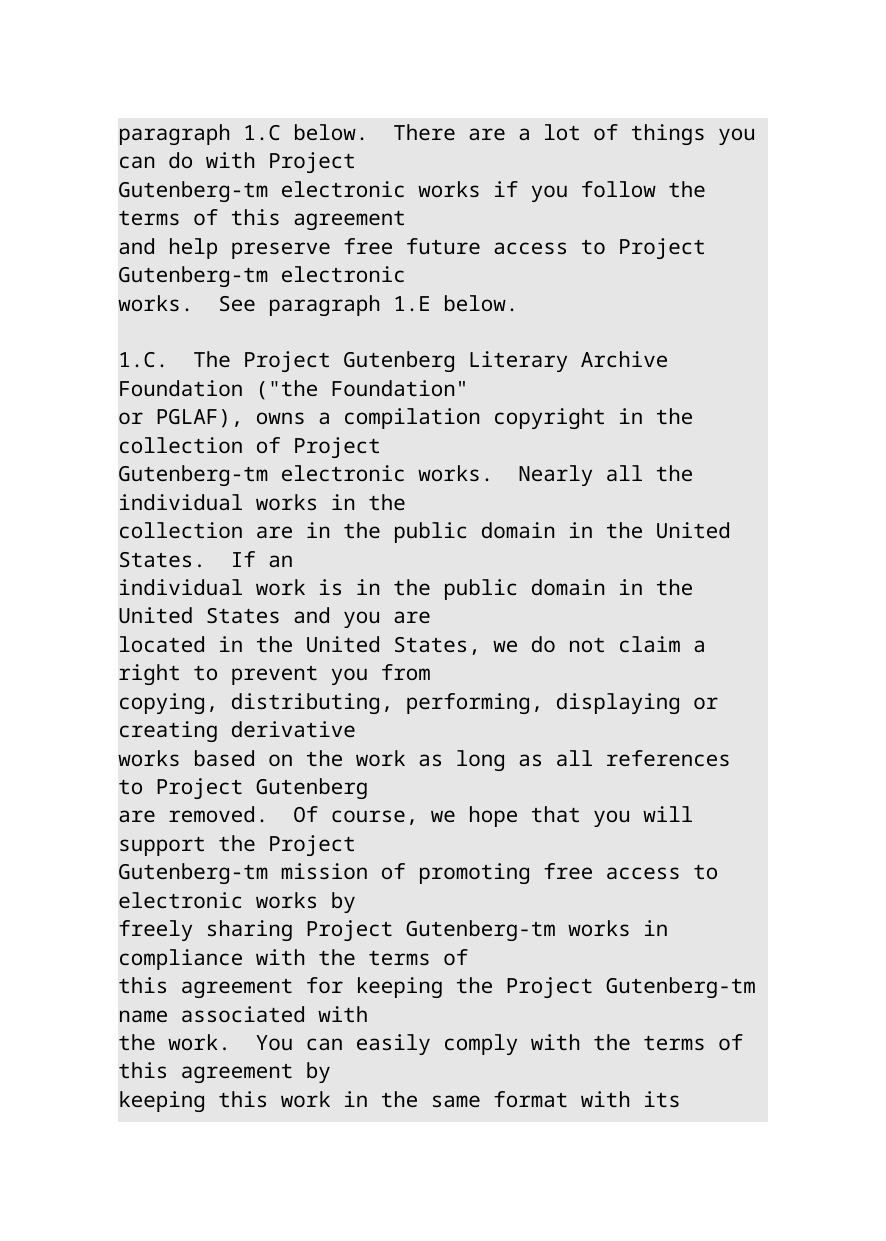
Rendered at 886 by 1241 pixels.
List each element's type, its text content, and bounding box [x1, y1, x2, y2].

text are removed. Of course, we hope that you will support the Project [118, 801, 768, 857]
text freely sharing Project Gutenberg-tm works in compliance with the terms of [118, 914, 768, 971]
text the work. You can easily comply with the terms of this agreement by [118, 1028, 768, 1085]
text paragraph 1.C below. There are a lot of things you can do with Project [118, 118, 768, 175]
text Gutenberg-tm mission of promoting free access to electronic works by [118, 857, 768, 914]
text keeping this work in the same format with its [118, 1085, 768, 1113]
text or PGLAF), owns a compilation copyright in the collection of Project [118, 402, 768, 459]
text works. See paragraph 1.E below. [118, 289, 768, 317]
text Gutenberg-tm electronic works if you follow the terms of this agreement [118, 175, 768, 232]
text and help preserve free future access to Project Gutenberg-tm electronic [118, 232, 768, 289]
text works based on the work as long as all references to Project Gutenberg [118, 744, 768, 801]
text collection are in the public domain in the United States. If an [118, 516, 768, 573]
text copying, distributing, performing, displaying or creating derivative [118, 687, 768, 744]
text Gutenberg-tm electronic works. Nearly all the individual works in the [118, 459, 768, 516]
text this agreement for keeping the Project Gutenberg-tm name associated with [118, 971, 768, 1028]
text individual work is in the public domain in the United States and you are [118, 573, 768, 630]
text located in the United States, we do not claim a right to prevent you from [118, 630, 768, 687]
text 1.C. The Project Gutenberg Literary Archive Foundation ("the Foundation" [118, 346, 768, 402]
